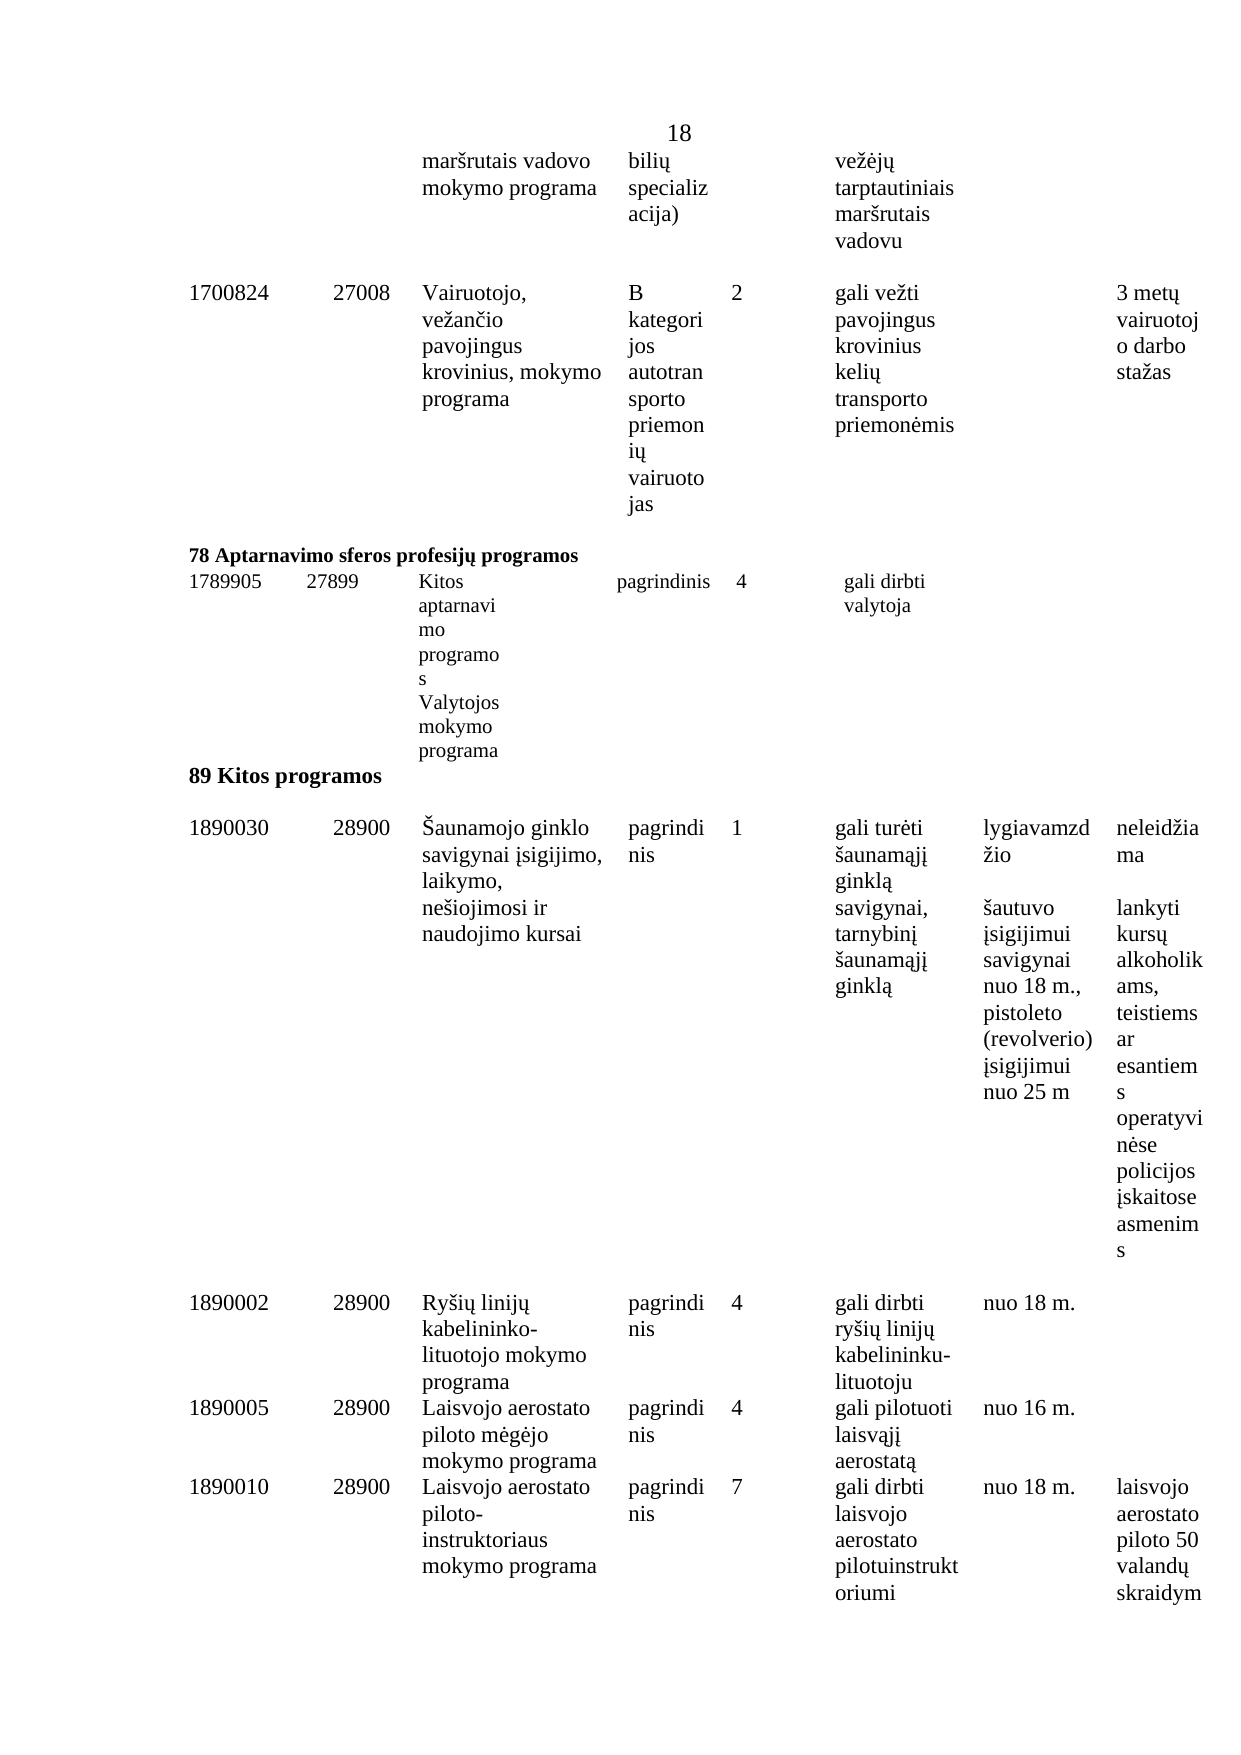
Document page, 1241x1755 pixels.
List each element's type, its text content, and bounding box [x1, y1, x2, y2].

table_cell 27008 [322, 279, 411, 358]
table_cell [1224, 788, 1240, 814]
table_cell [1224, 1104, 1240, 1131]
table_cell [177, 1157, 322, 1262]
table_cell [972, 788, 1105, 814]
table_cell [1217, 464, 1223, 517]
table_cell [1217, 1078, 1223, 1104]
table_cell [177, 894, 322, 999]
table_cell [617, 788, 720, 814]
table_cell [1224, 253, 1240, 279]
table_cell [322, 1263, 411, 1289]
table_cell 1890005 [177, 1394, 322, 1473]
table_cell nuo 18 m. [972, 1473, 1105, 1605]
table_cell [1217, 359, 1223, 437]
table_cell [1224, 762, 1240, 788]
table_cell [1217, 253, 1223, 279]
table_cell [824, 464, 972, 517]
table_cell [1217, 1289, 1223, 1394]
table_cell [824, 762, 972, 788]
table_cell [177, 1131, 322, 1157]
table_cell [720, 438, 823, 464]
table_cell [177, 359, 322, 437]
table_cell [617, 1025, 720, 1052]
table_cell [972, 253, 1105, 279]
table_cell [177, 1025, 322, 1052]
table_cell [720, 788, 823, 814]
table_cell [1105, 1263, 1217, 1289]
table_cell [617, 1131, 720, 1157]
table_cell [322, 1104, 411, 1131]
table_cell [720, 1078, 823, 1104]
table_cell [411, 1131, 617, 1157]
table_cell [972, 279, 1105, 358]
table_cell [617, 1263, 720, 1289]
table_cell [1224, 1131, 1240, 1157]
table_cell [1105, 788, 1217, 814]
table_cell [1224, 1473, 1240, 1605]
table_cell [1224, 1052, 1240, 1078]
table_cell [1217, 788, 1223, 814]
table_cell 1890010 [177, 1473, 322, 1605]
table_cell [617, 253, 720, 279]
table_cell [322, 894, 411, 999]
table_cell [411, 1025, 617, 1052]
table_cell [177, 999, 322, 1025]
table_cell savigynai, tarnybinį šaunamąjį ginklą [824, 894, 972, 999]
table_cell [1105, 762, 1217, 788]
table_cell [617, 999, 720, 1025]
table_cell [177, 788, 322, 814]
table_cell 28900 [322, 1394, 411, 1473]
table_cell [177, 1052, 322, 1078]
table_cell pagrindinis [617, 815, 720, 893]
table_cell [824, 1052, 972, 1078]
table_cell bilių specializacija) [617, 148, 720, 253]
table_cell [1217, 517, 1223, 543]
table_cell maršrutais vadovo mokymo programa [411, 148, 617, 253]
table_cell [720, 1263, 823, 1289]
table_cell [1224, 359, 1240, 437]
table_cell [411, 1052, 617, 1078]
table_cell [322, 148, 411, 253]
table_cell [177, 464, 322, 517]
table_cell vežėjų tarptautiniais maršrutais vadovu [824, 148, 972, 253]
table_cell [824, 1263, 972, 1289]
table_cell 28900 [322, 1473, 411, 1605]
table_cell [411, 1157, 617, 1262]
table_cell [824, 1078, 972, 1104]
table_cell nuo 16 m. [972, 1394, 1105, 1473]
table_cell 89 Kitos programos [177, 762, 823, 788]
table_cell [720, 1131, 823, 1157]
table_cell [720, 1157, 823, 1262]
table_cell [1217, 279, 1223, 358]
table_cell [824, 1025, 972, 1052]
table_cell [1217, 543, 1223, 569]
table_cell [720, 253, 823, 279]
table_cell gali pilotuoti laisvąjį aerostatą [824, 1394, 972, 1473]
table_cell [972, 517, 1105, 543]
table_cell [720, 1104, 823, 1131]
table_cell [322, 1052, 411, 1078]
table_cell [1224, 894, 1240, 999]
table_cell B kategorijos autotransporto priemonių vairuotojas [617, 279, 720, 517]
table_cell 4 [720, 569, 833, 762]
table_cell pagrindinis [617, 1289, 720, 1394]
table_cell [617, 1104, 720, 1131]
table_cell [1224, 815, 1240, 893]
table_cell [720, 894, 823, 999]
table_cell [411, 517, 617, 543]
table_cell [720, 999, 823, 1025]
table_cell 4 [720, 1289, 823, 1394]
table_cell [322, 1078, 411, 1104]
table_cell 1890002 [177, 1289, 322, 1394]
table_cell Vairuotojo, vežančio pavojingus krovinius, mokymo programa [411, 279, 617, 464]
table_cell [411, 464, 617, 517]
table_cell [322, 1025, 411, 1052]
table_cell [824, 999, 972, 1025]
table_cell [1224, 517, 1240, 543]
table_cell [411, 1078, 617, 1104]
table_cell gali dirbti laisvojo aerostato pilotuinstruktoriumi [824, 1473, 972, 1605]
table_cell [720, 543, 823, 569]
table_cell [824, 253, 972, 279]
table_cell [720, 148, 823, 253]
table_cell [1224, 438, 1240, 464]
table_cell gali dirbti ryšių linijų kabelininku-lituotoju [824, 1289, 972, 1394]
table_cell 27899 [295, 569, 372, 762]
table_cell [972, 438, 1105, 464]
table_cell [720, 1025, 823, 1052]
table_cell [720, 517, 823, 543]
table_cell [1105, 148, 1217, 253]
table_cell [1224, 1394, 1240, 1473]
table_cell [824, 1157, 972, 1262]
table_cell [972, 543, 1105, 569]
table_cell [322, 464, 411, 517]
table_cell [1217, 815, 1223, 893]
table_cell [1105, 438, 1217, 464]
table_cell [1217, 999, 1223, 1025]
table_cell neleidžiama [1105, 815, 1217, 893]
table_cell [972, 148, 1105, 253]
table_cell [177, 438, 322, 464]
table_cell [824, 1104, 972, 1131]
table_cell [1105, 543, 1217, 569]
table_cell [824, 788, 972, 814]
table_cell [617, 517, 720, 543]
table_cell [720, 1052, 823, 1078]
table_cell pagrindinis [617, 1394, 720, 1473]
table_cell [322, 253, 411, 279]
table_cell [177, 517, 322, 543]
table_cell 28900 [322, 815, 411, 893]
table_cell [411, 1263, 617, 1289]
table_cell [824, 438, 972, 464]
table_cell [177, 1078, 322, 1104]
table_cell [177, 148, 322, 253]
table_cell 7 [720, 1473, 823, 1605]
table_cell lankyti kursų alkoholikams, teistiems ar esantiems operatyvinėse policijos įskaitose asmenims [1105, 894, 1217, 1262]
table_cell [322, 1131, 411, 1157]
table_cell [720, 464, 823, 517]
table_cell [972, 762, 1105, 788]
table_cell [411, 253, 617, 279]
table_cell [411, 788, 617, 814]
table_cell [1217, 1131, 1223, 1157]
table_cell 4 [720, 1394, 823, 1473]
table_cell [617, 1157, 720, 1262]
table_cell [322, 359, 411, 437]
table_cell [972, 464, 1105, 517]
table_cell [1217, 1473, 1223, 1605]
table_cell Šaunamojo ginklo savigynai įsigijimo, laikymo, nešiojimosi ir naudojimo kursai [411, 815, 617, 1025]
table_cell gali turėti šaunamąjį ginklą [824, 815, 972, 893]
table_cell 2 [720, 279, 823, 358]
table_cell šautuvo įsigijimui savigynai nuo 18 m., pistoleto (revolverio) įsigijimui nuo 25 m [972, 894, 1105, 1262]
table_cell lygiavamzdžio [972, 815, 1105, 893]
table_cell [1224, 1078, 1240, 1104]
table_cell [1105, 464, 1217, 517]
table_cell [1105, 1394, 1217, 1473]
table_cell [1224, 464, 1240, 517]
table_cell [1217, 1052, 1223, 1078]
table_cell [720, 359, 823, 437]
table_cell [177, 1263, 322, 1289]
table_cell Ryšių linijų kabelininko-lituotojo mokymo programa [411, 1289, 617, 1394]
table_cell Kitos aptarnavimo programos Valytojos mokymo programa [373, 569, 515, 762]
table_cell [1217, 1157, 1223, 1262]
table_cell [1217, 438, 1223, 464]
table_cell [1105, 517, 1217, 543]
table_cell [1217, 148, 1223, 253]
table_cell [617, 1078, 720, 1104]
table_cell [1130, 569, 1240, 762]
table_cell [824, 1131, 972, 1157]
table_cell [1217, 894, 1223, 999]
table_cell Laisvojo aerostato piloto-instruktoriaus mokymo programa [411, 1473, 617, 1605]
table_cell [1217, 762, 1223, 788]
table_cell [1217, 1025, 1223, 1052]
table_cell [322, 1157, 411, 1262]
table_cell [824, 543, 972, 569]
table_cell [1105, 1289, 1217, 1394]
table_cell 1789905 [177, 569, 295, 762]
table_cell [1224, 999, 1240, 1025]
table_cell 1890030 [177, 815, 322, 893]
table_cell 1700824 [177, 279, 322, 358]
table_cell 3 metų vairuotojo darbo stažas [1105, 279, 1217, 437]
table_cell [999, 569, 1129, 762]
table_cell [1224, 1263, 1240, 1289]
table_cell pagrindinis [515, 569, 720, 762]
table_cell 78 Aptarnavimo sferos profesijų programos [177, 543, 720, 569]
table_cell [617, 1052, 720, 1078]
table_cell 28900 [322, 1289, 411, 1394]
table_cell [1217, 1263, 1223, 1289]
table_cell Laisvojo aerostato piloto mėgėjo mokymo programa [411, 1394, 617, 1473]
table_cell [824, 517, 972, 543]
table_cell [322, 438, 411, 464]
table_cell [1224, 1025, 1240, 1052]
table_cell gali vežti pavojingus krovinius [824, 279, 972, 358]
table_cell laisvojo aerostato piloto 50 valandų skraidym [1105, 1473, 1217, 1605]
table_cell [411, 1104, 617, 1131]
table_cell [1224, 279, 1240, 358]
table_cell pagrindinis [617, 1473, 720, 1605]
table_cell [972, 359, 1105, 437]
table_cell 1 [720, 815, 823, 893]
table_cell [177, 1104, 322, 1131]
table_cell [322, 999, 411, 1025]
table_cell [617, 894, 720, 999]
table_cell [972, 1263, 1105, 1289]
table_cell [1105, 253, 1217, 279]
table_cell [1224, 1289, 1240, 1394]
table_cell [1217, 1104, 1223, 1131]
table_cell [1224, 543, 1240, 569]
table_cell [1224, 1157, 1240, 1262]
table_cell [322, 517, 411, 543]
table_cell [1217, 1394, 1223, 1473]
table_cell [1224, 148, 1240, 253]
table_cell [322, 788, 411, 814]
table_cell [177, 253, 322, 279]
table_cell kelių transporto priemonėmis [824, 359, 972, 437]
table_cell gali dirbti valytoja [833, 569, 999, 762]
table_cell nuo 18 m. [972, 1289, 1105, 1394]
